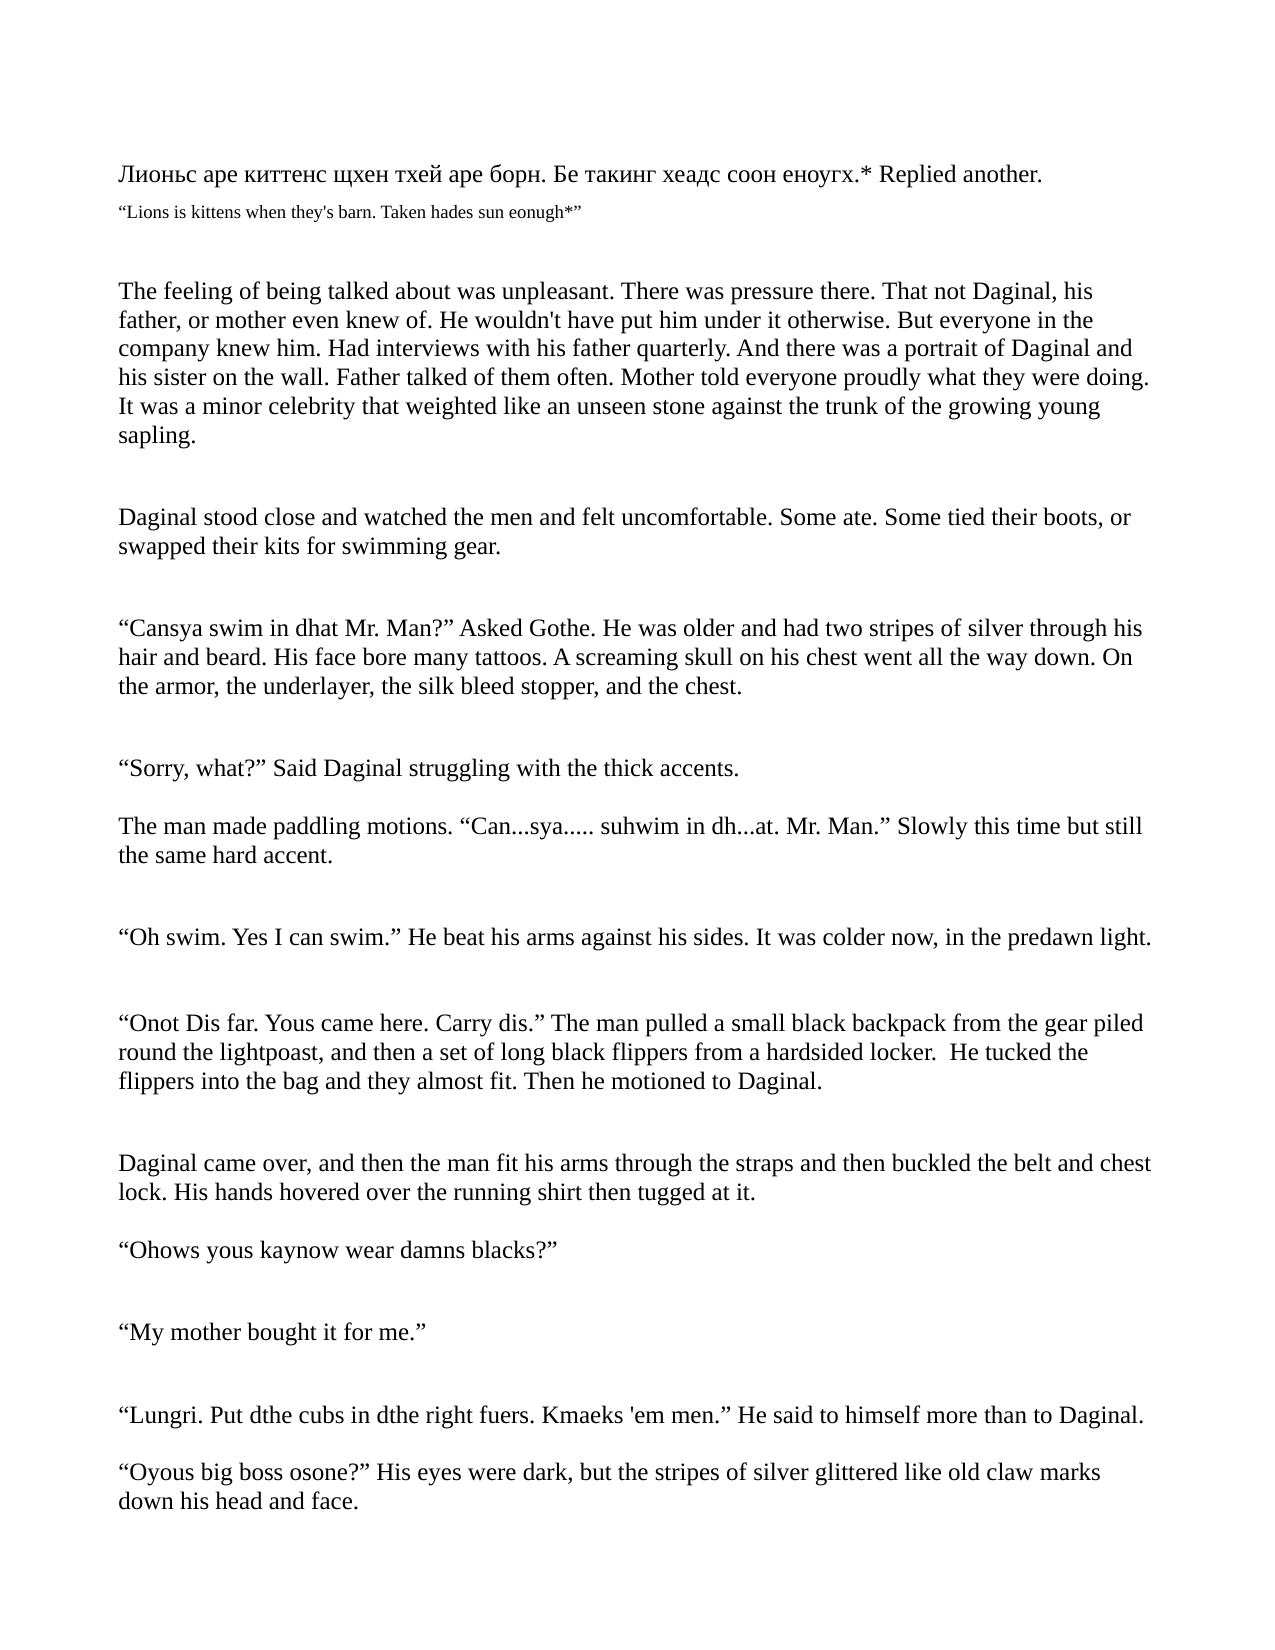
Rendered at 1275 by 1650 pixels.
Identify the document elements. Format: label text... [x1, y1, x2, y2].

text “Oh swim. Yes I can swim.” He beat his arms against his sides. It was colder now, in the predawn light. “Onot Dis far. Yous came here. Carry dis.” The man pulled a small black backpack from the gear piled round the lightpoast, and then a set of long black flippers from a hardsided locker. He tucked the flippers into the bag and they almost fit. Then he motioned to Daginal. [118, 922, 1157, 1095]
text “Lions is kittens when they's barn. Taken hades sun eonugh*” [118, 201, 1157, 222]
text Лионьс аре киттенс щхен тхей аре борн. Бе такинг хеадс соон еноугх.* Replied another. [118, 159, 1157, 188]
text Daginal came over, and then the man fit his arms through the straps and then buckled the belt and chest lock. His hands hovered over the running shirt then tugged at it. “Ohows yous kaynow wear damns blacks?” [118, 1148, 1157, 1263]
text “Sorry, what?” Said Daginal struggling with the thick accents. The man made paddling motions. “Can...sya..... suhwim in dh...at. Mr. Man.” Slowly this time but still the same hard accent. [118, 753, 1157, 868]
text The feeling of being talked about was unpleasant. There was pressure there. That not Daginal, his father, or mother even knew of. He wouldn't have put him under it otherwise. But everyone in the company knew him. Had interviews with his father quarterly. And there was a portrait of Daginal and his sister on the wall. Father talked of them often. Mother told everyone proudly what they were doing. It was a minor celebrity that weighted like an unseen stone against the trunk of the growing young sapling. [118, 276, 1157, 448]
text Daginal stood close and watched the men and felt uncomfortable. Some ate. Some tied their boots, or swapped their kits for swimming gear. [118, 502, 1157, 560]
text “Cansya swim in dhat Mr. Man?” Asked Gothe. He was older and had two stripes of silver through his hair and beard. His face bore many tattoos. A screaming skull on his chest went all the way down. On the armor, the underlayer, the silk bleed stopper, and the chest. [118, 613, 1157, 700]
text “My mother bought it for me.” [118, 1317, 1157, 1346]
text “Lungri. Put dthe cubs in dthe right fuers. Kmaeks 'em men.” He said to himself more than to Daginal. “Oyous big boss osone?” His eyes were dark, but the stripes of silver glittered like old claw marks down his head and face. [118, 1400, 1157, 1515]
